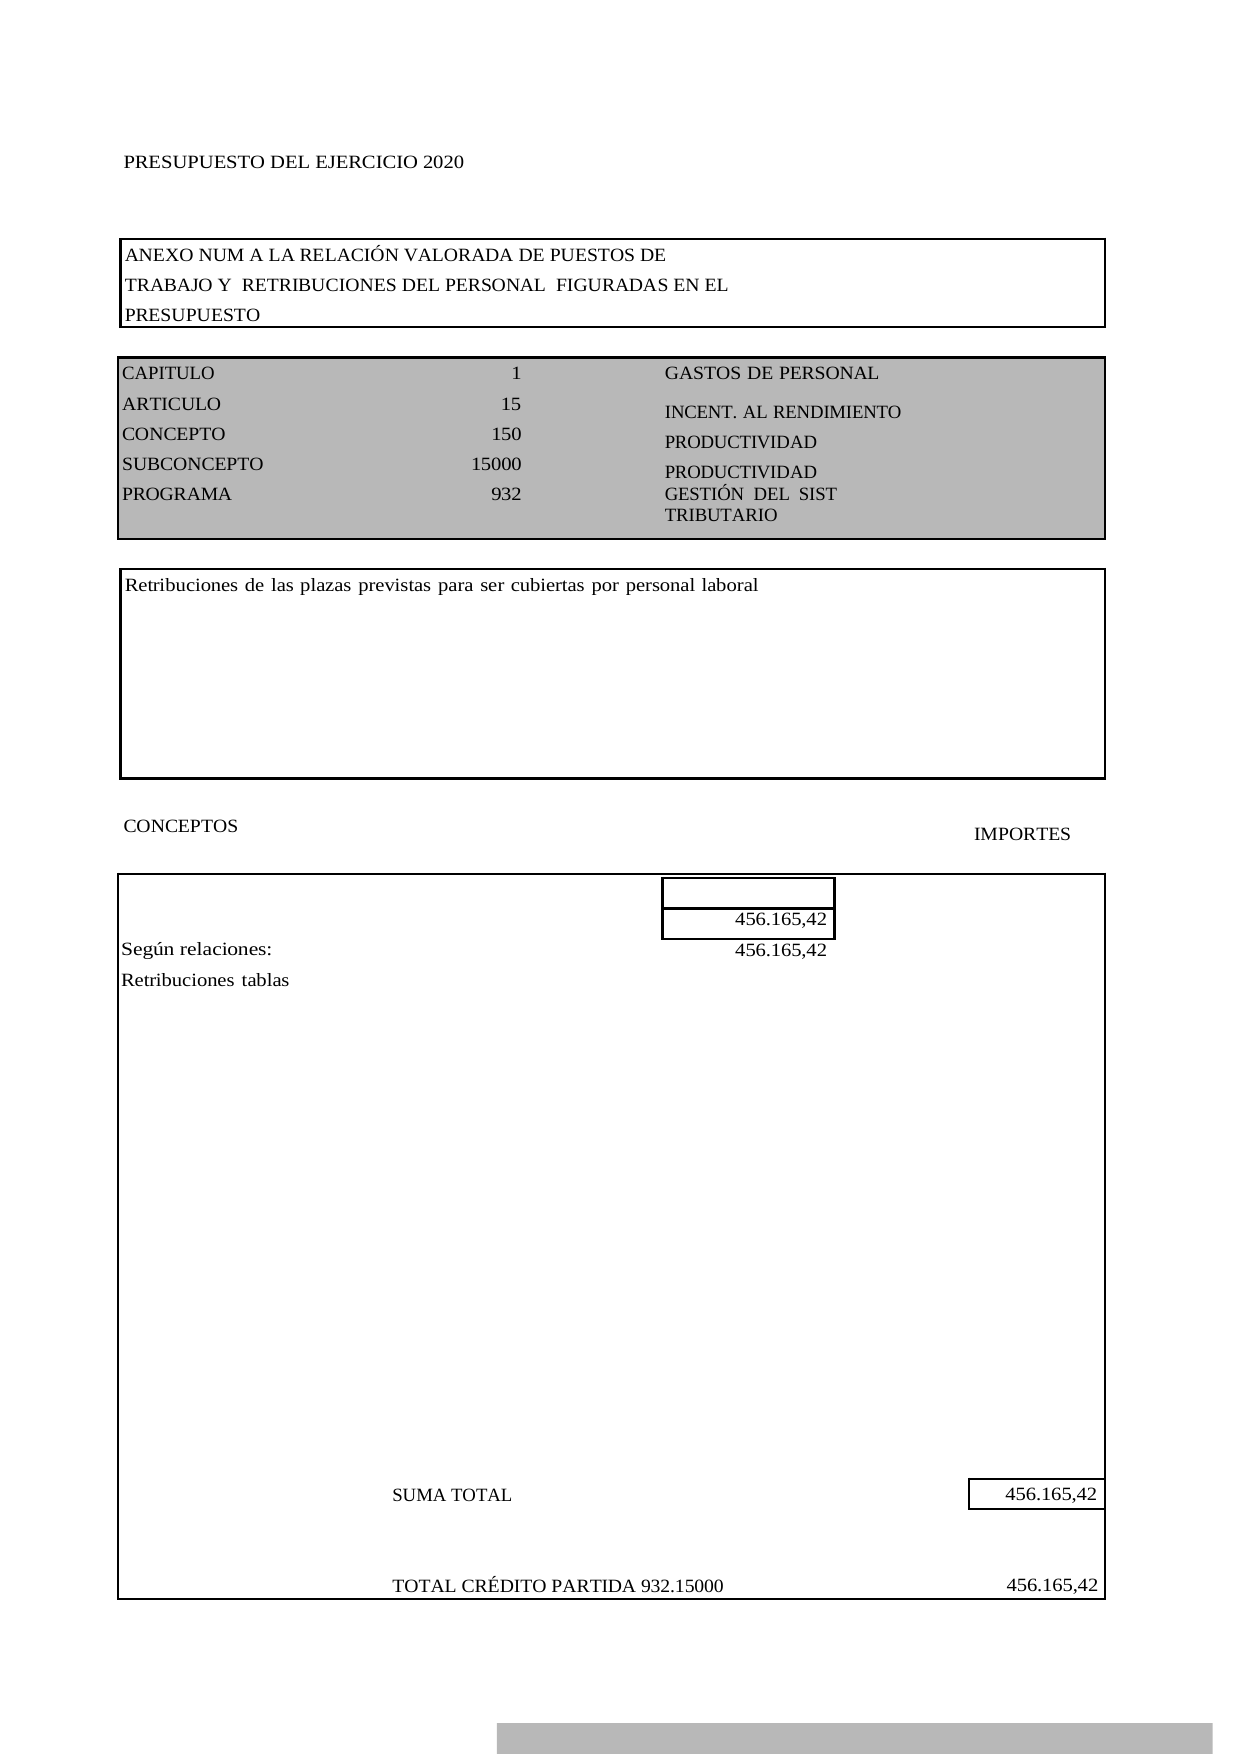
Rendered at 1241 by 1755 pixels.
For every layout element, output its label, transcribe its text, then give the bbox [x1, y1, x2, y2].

table_header [343, 875, 729, 1477]
table_header 456.165,42 456.165,42 [729, 875, 1104, 1477]
text Retribuciones de las plazas previstas para ser cubiertas por personal laboral [124, 574, 1104, 596]
table_header [664, 910, 729, 938]
text ANEXO NUM A LA RELACIÓN VALORADA DE PUESTOS DE TRABAJO Y RETRIBUCIONES DEL PERSONAL FIGURADAS EN EL PRESUPUESTO [124, 243, 757, 325]
table_header [664, 879, 729, 907]
table_cell [729, 1508, 969, 1598]
text PRESUPUESTO DEL EJERCICIO 2020 [123, 151, 1120, 173]
table_cell 456.165,42 [970, 1480, 1104, 1508]
table_cell 456.165,42 [969, 1510, 1104, 1598]
table_cell SUMA TOTAL [119, 1478, 968, 1508]
table_cell TOTAL CRÉDITO PARTIDA 932.15000 [119, 1508, 729, 1598]
text IMPORTES [974, 823, 1120, 844]
table_header Según relaciones: Retribuciones tablas [119, 875, 343, 1477]
text CONCEPTOS [123, 815, 242, 836]
